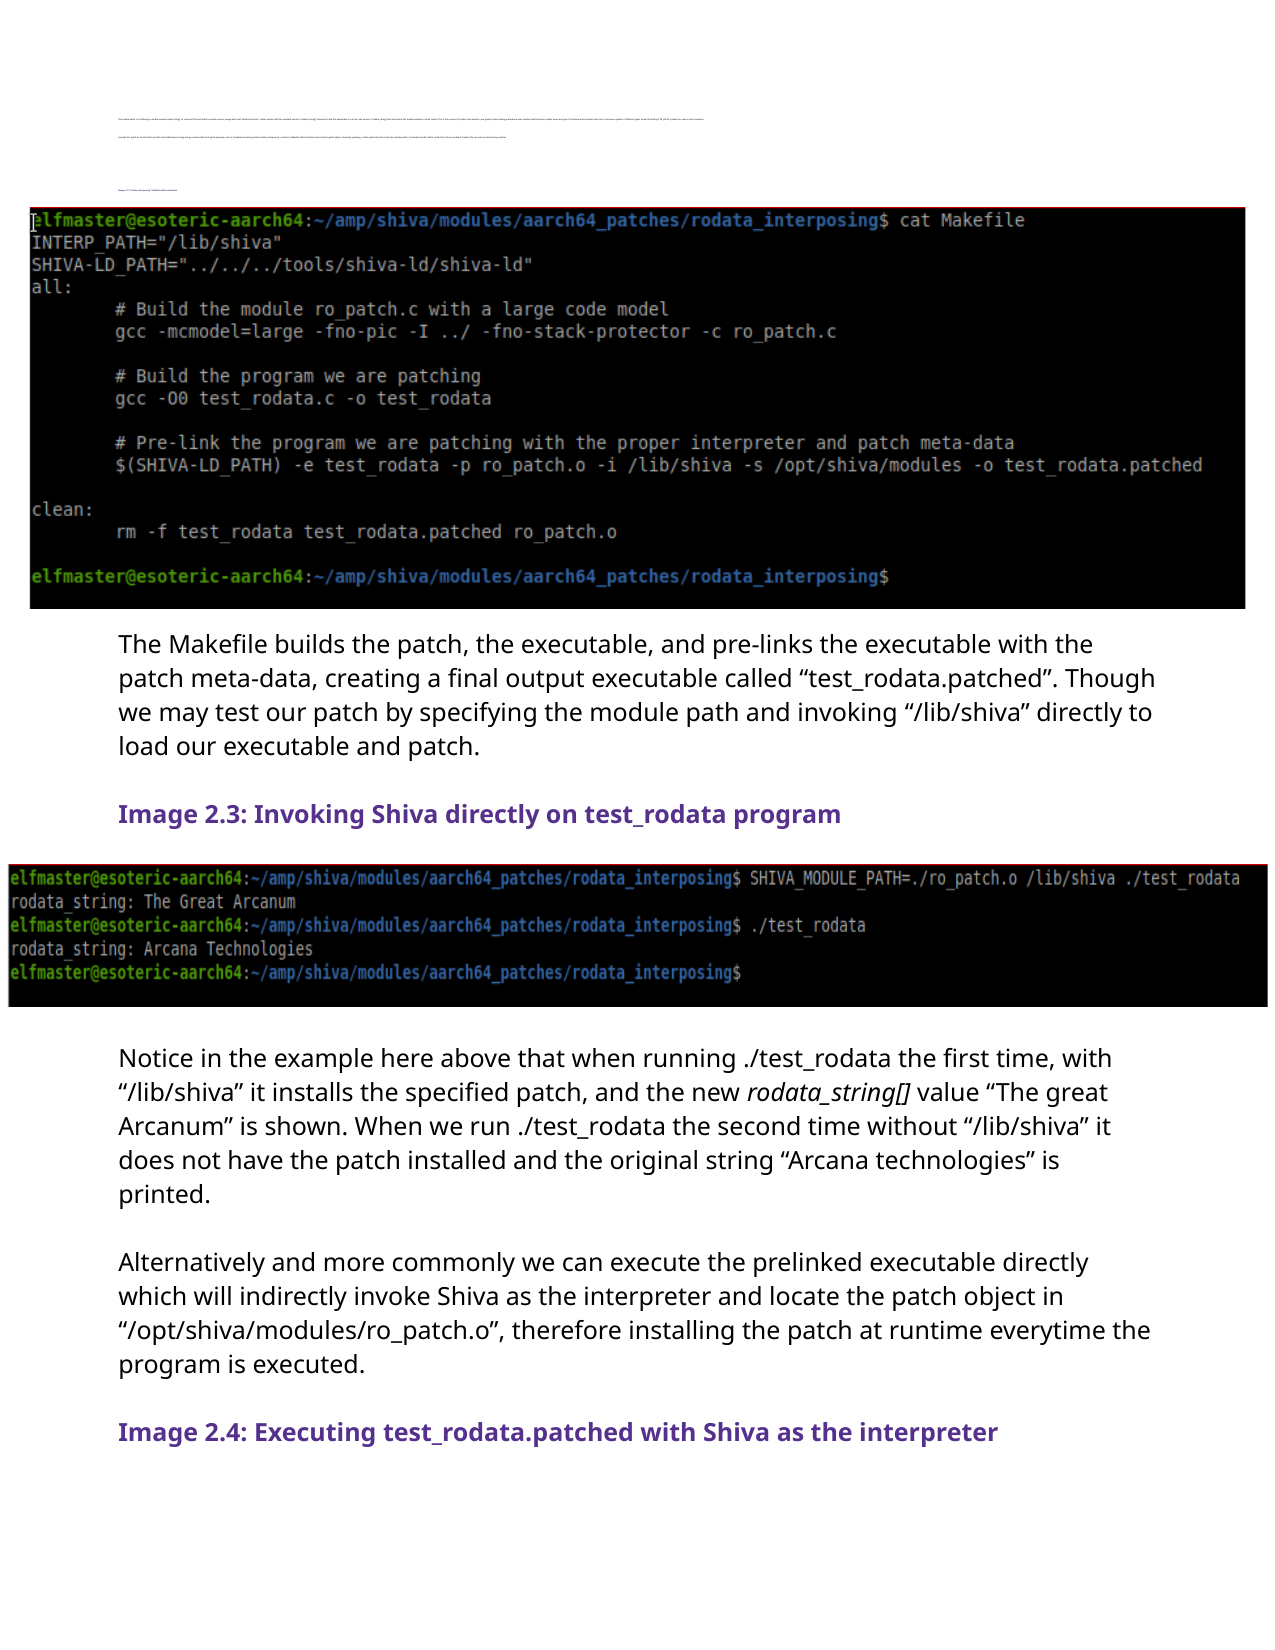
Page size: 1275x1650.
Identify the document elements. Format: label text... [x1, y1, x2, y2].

text Alternatively and more commonly we can execute the prelinked executable directly which will indirectly invoke Shiva as the interpreter and locate the patch object in “/opt/shiva/modules/ro_patch.o”, therefore installing the patch at runtime everytime the program is executed. [118, 1244, 1157, 1381]
picture [29, 207, 1246, 609]
text Image 2.3: Invoking Shiva directly on test_rodata program [118, 797, 1157, 831]
text Notice in the example here above that when running ./test_rodata the first time, with “/lib/shiva” it installs the specified patch, and the new rodata_string[] value “The great Arcanum” is shown. When we run ./test_rodata the second time without “/lib/shiva” it does not have the patch installed and the original string “Arcana technologies” is printed. [118, 1040, 1157, 1211]
picture [7, 864, 1268, 1007]
text Image 2.4: Executing test_rodata.patched with Shiva as the interpreter [118, 1415, 1157, 1449]
text The Makefile builds the patch, the executable, and pre-links the executable with the patch meta-data, creating a final output executable called “test_rodata.patched”. Though we may test our patch by specifying the module path and invoking “/lib/shiva” directly to load our executable and patch. [118, 626, 1157, 763]
